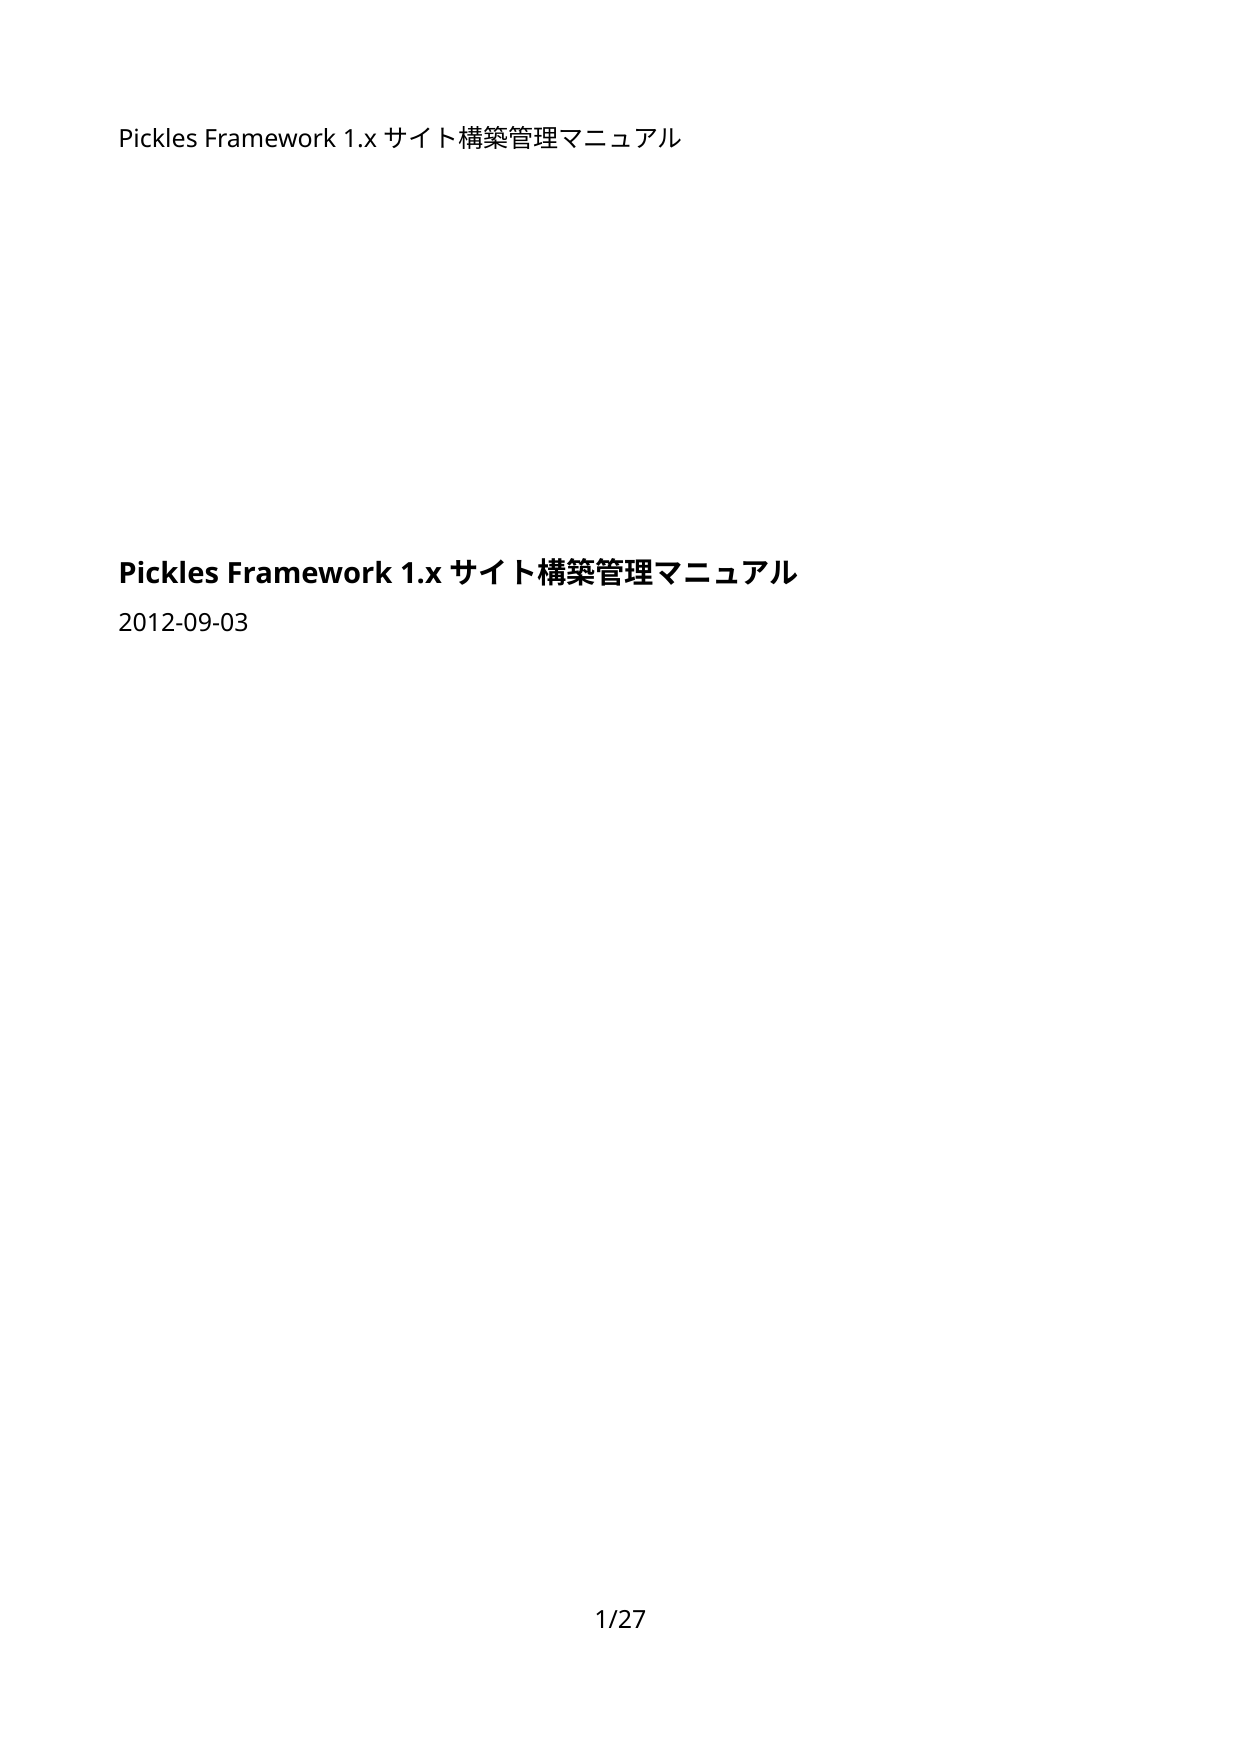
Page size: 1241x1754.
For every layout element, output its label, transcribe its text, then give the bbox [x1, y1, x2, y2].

text 2012-09-03 [118, 604, 1122, 638]
subtitle Pickles Framework 1.x サイト構築管理マニュアル [118, 549, 1122, 592]
